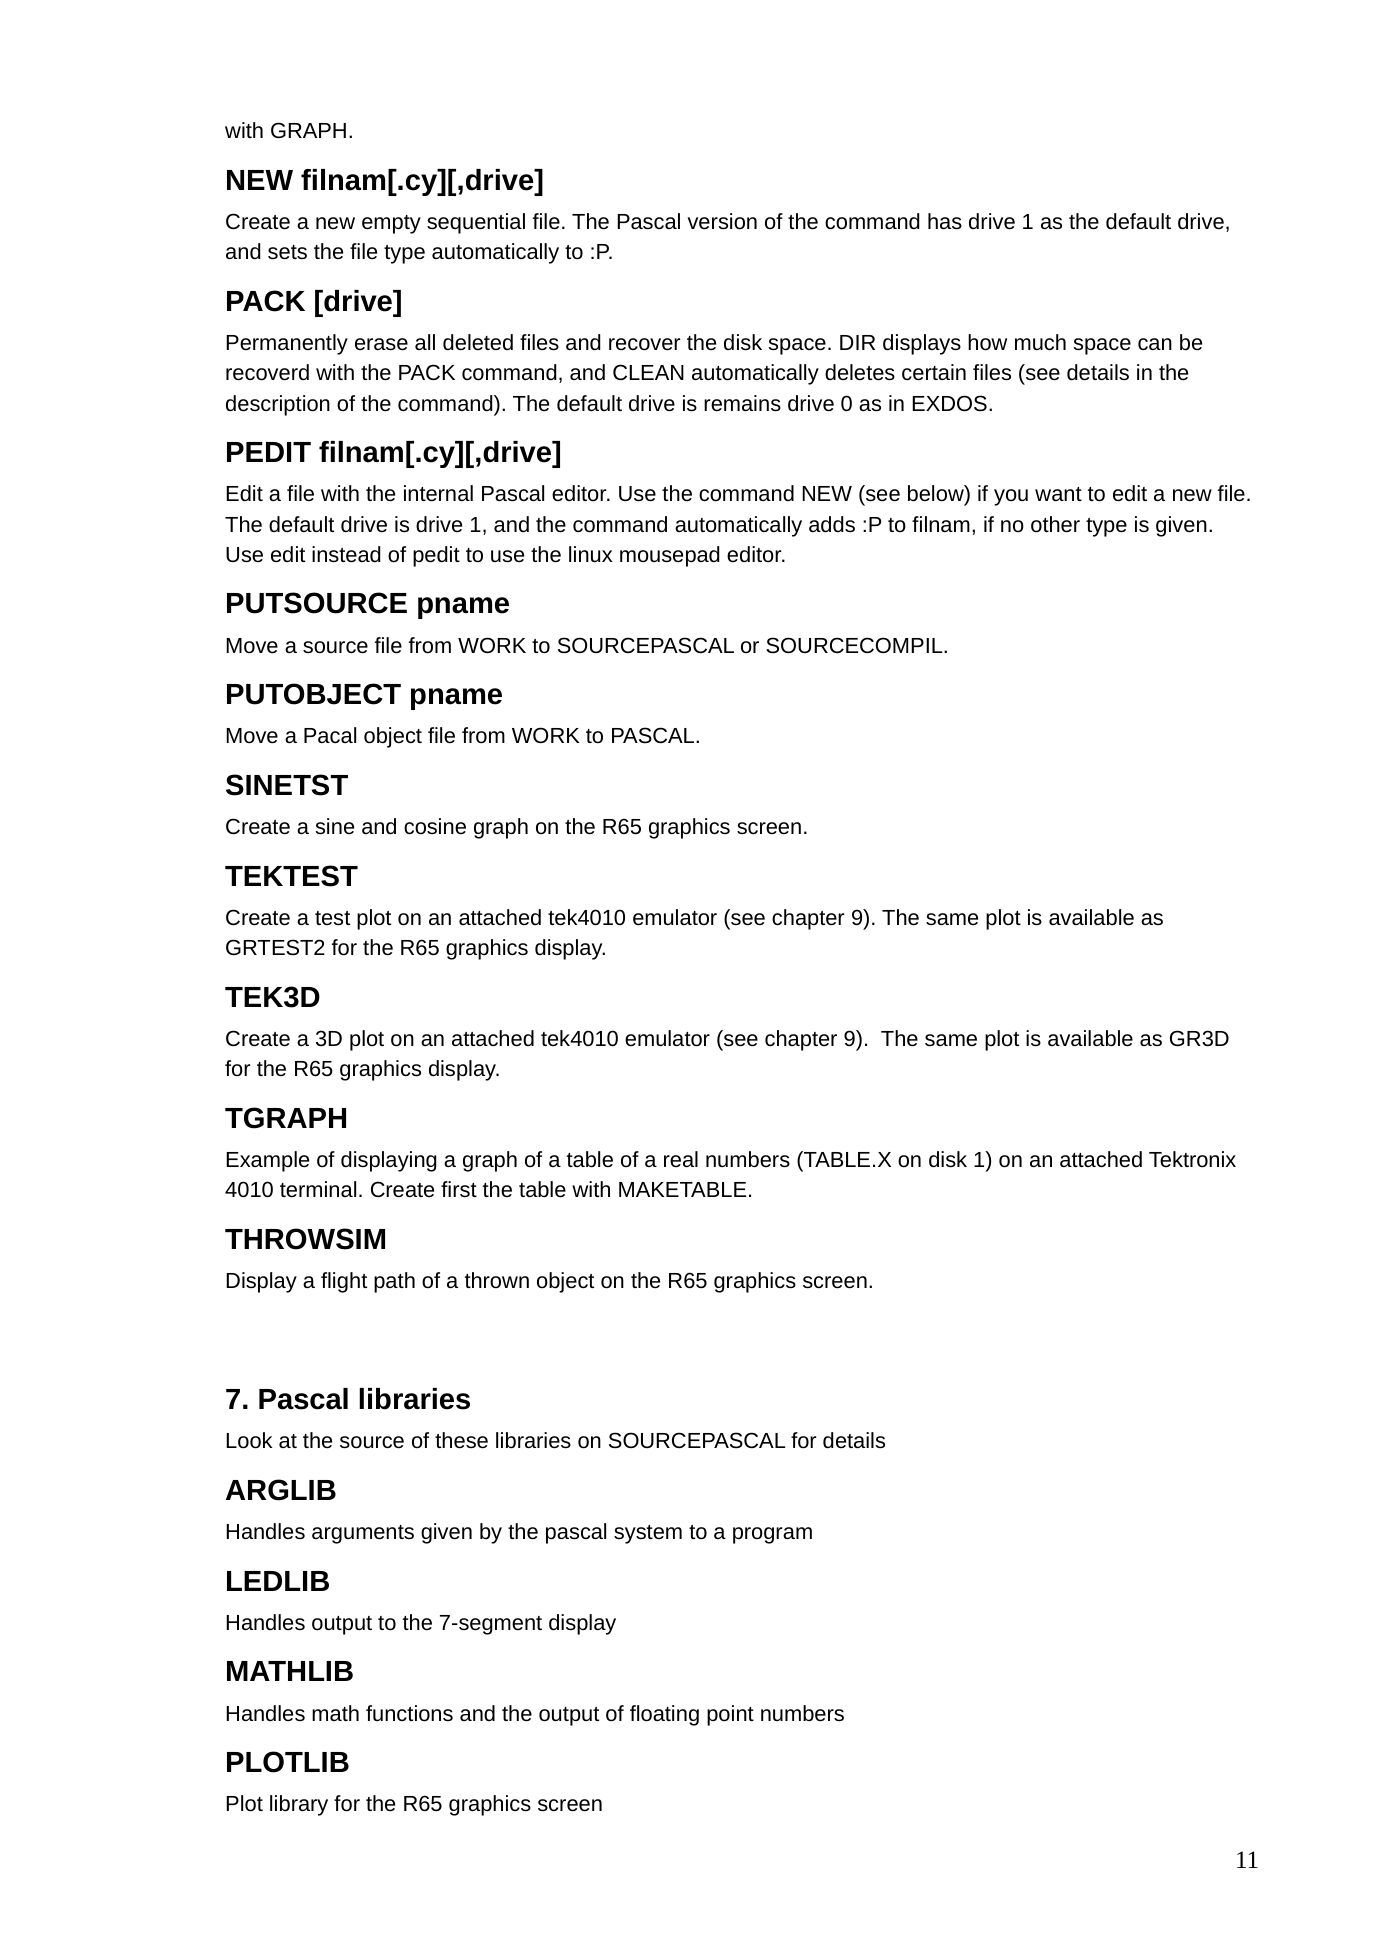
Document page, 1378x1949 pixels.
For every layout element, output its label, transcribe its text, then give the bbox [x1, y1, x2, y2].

subtitle SINETST [225, 768, 1259, 802]
text Create a new empty sequential file. The Pascal version of the command has drive 1 as the default drive, and sets the file type automatically to :P. [225, 209, 1259, 264]
subtitle PUTSOURCE pname [225, 586, 1259, 620]
subtitle LEDLIB [225, 1563, 1259, 1597]
subtitle TEK3D [225, 980, 1259, 1013]
text Handles output to the 7-segment display [225, 1609, 1259, 1635]
text Create a 3D plot on an attached tek4010 emulator (see chapter 9). The same plot is available as GR3D for the R65 graphics display. [225, 1026, 1259, 1081]
text Permanently erase all deleted files and recover the disk space. DIR displays how much space can be recoverd with the PACK command, and CLEAN automatically deletes certain files (see details in the description of the command). The default drive is remains drive 0 as in EXDOS. [225, 330, 1259, 416]
subtitle 7. Pascal libraries [225, 1382, 1259, 1415]
subtitle NEW filnam[.cy][,drive] [225, 163, 1259, 196]
text Move a source file from WORK to SOURCEPASCAL or SOURCECOMPIL. [225, 632, 1259, 658]
subtitle THROWSIM [225, 1222, 1259, 1256]
subtitle MATHLIB [225, 1654, 1259, 1688]
text Plot library for the R65 graphics screen [225, 1791, 1259, 1816]
text Look at the source of these libraries on SOURCEPASCAL for details [225, 1428, 1259, 1453]
text Handles arguments given by the pascal system to a program [225, 1519, 1259, 1544]
text Handles math functions and the output of floating point numbers [225, 1700, 1259, 1726]
text with GRAPH. [225, 118, 1259, 143]
text Display a flight path of a thrown object on the R65 graphics screen. [225, 1268, 1259, 1293]
subtitle PLOTLIB [225, 1745, 1259, 1779]
subtitle TEKTEST [225, 859, 1259, 892]
text Create a test plot on an attached tek4010 emulator (see chapter 9). The same plot is available as GRTEST2 for the R65 graphics display. [225, 905, 1259, 960]
text Example of displaying a graph of a table of a real numbers (TABLE.X on disk 1) on an attached Tektronix 4010 terminal. Create first the table with MAKETABLE. [225, 1147, 1259, 1202]
subtitle PEDIT filnam[.cy][,drive] [225, 435, 1259, 469]
text Edit a file with the internal Pascal editor. Use the command NEW (see below) if you want to edit a new file. The default drive is drive 1, and the command automatically adds :P to filnam, if no other type is given. Use edit instead of pedit to use the linux mousepad editor. [225, 481, 1259, 567]
subtitle PUTOBJECT pname [225, 677, 1259, 711]
text Move a Pacal object file from WORK to PASCAL. [225, 723, 1259, 748]
text Create a sine and cosine graph on the R65 graphics screen. [225, 814, 1259, 839]
subtitle PACK [drive] [225, 284, 1259, 317]
subtitle TGRAPH [225, 1101, 1259, 1134]
subtitle ARGLIB [225, 1473, 1259, 1506]
